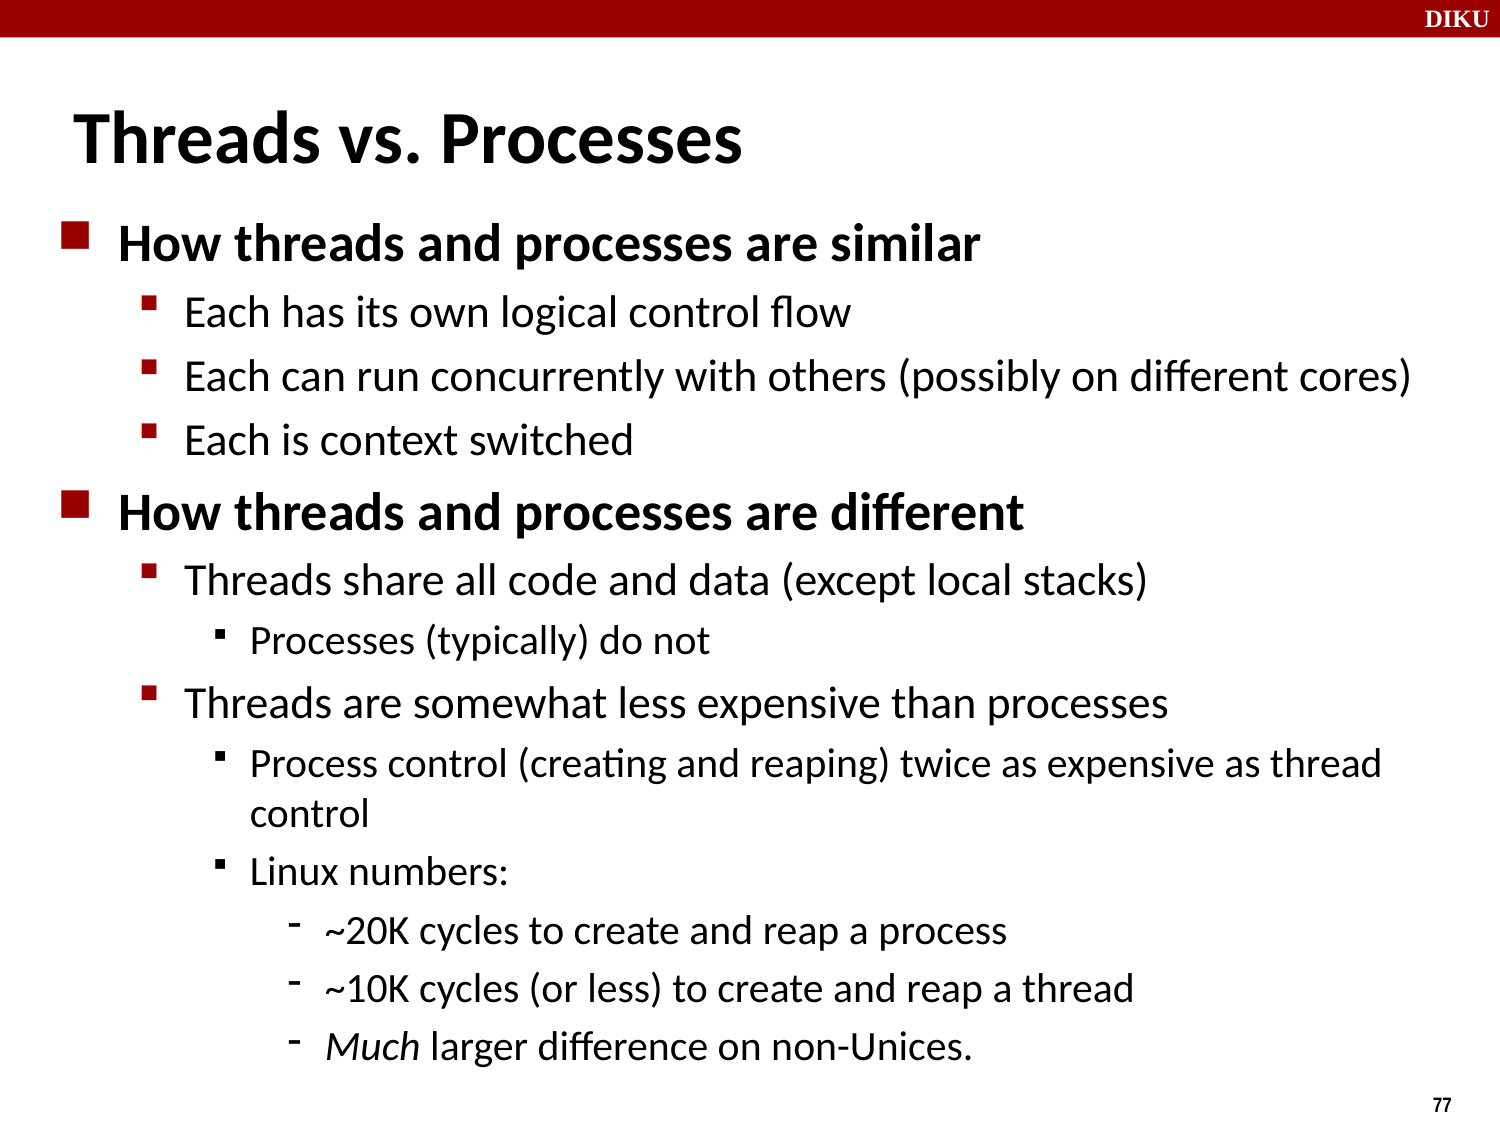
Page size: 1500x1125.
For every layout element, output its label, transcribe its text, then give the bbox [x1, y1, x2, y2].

text_box Threads vs. Processes [58, 71, 1304, 197]
text_box How threads and processes are similar Each has its own logical control flow Each can run concurrently with others (possibly on different cores) Each is context switched How threads and processes are different Threads share all code and data (except local stacks) Processes (typically) do not Threads are somewhat less expensive than processes Process control (creating and reaping) twice as expensive as thread control Linux numbers: ~20K cycles to create and reap a process ~10K cycles (or less) to create and reap a thread Much larger difference on non-Unices. [47, 200, 1463, 1078]
